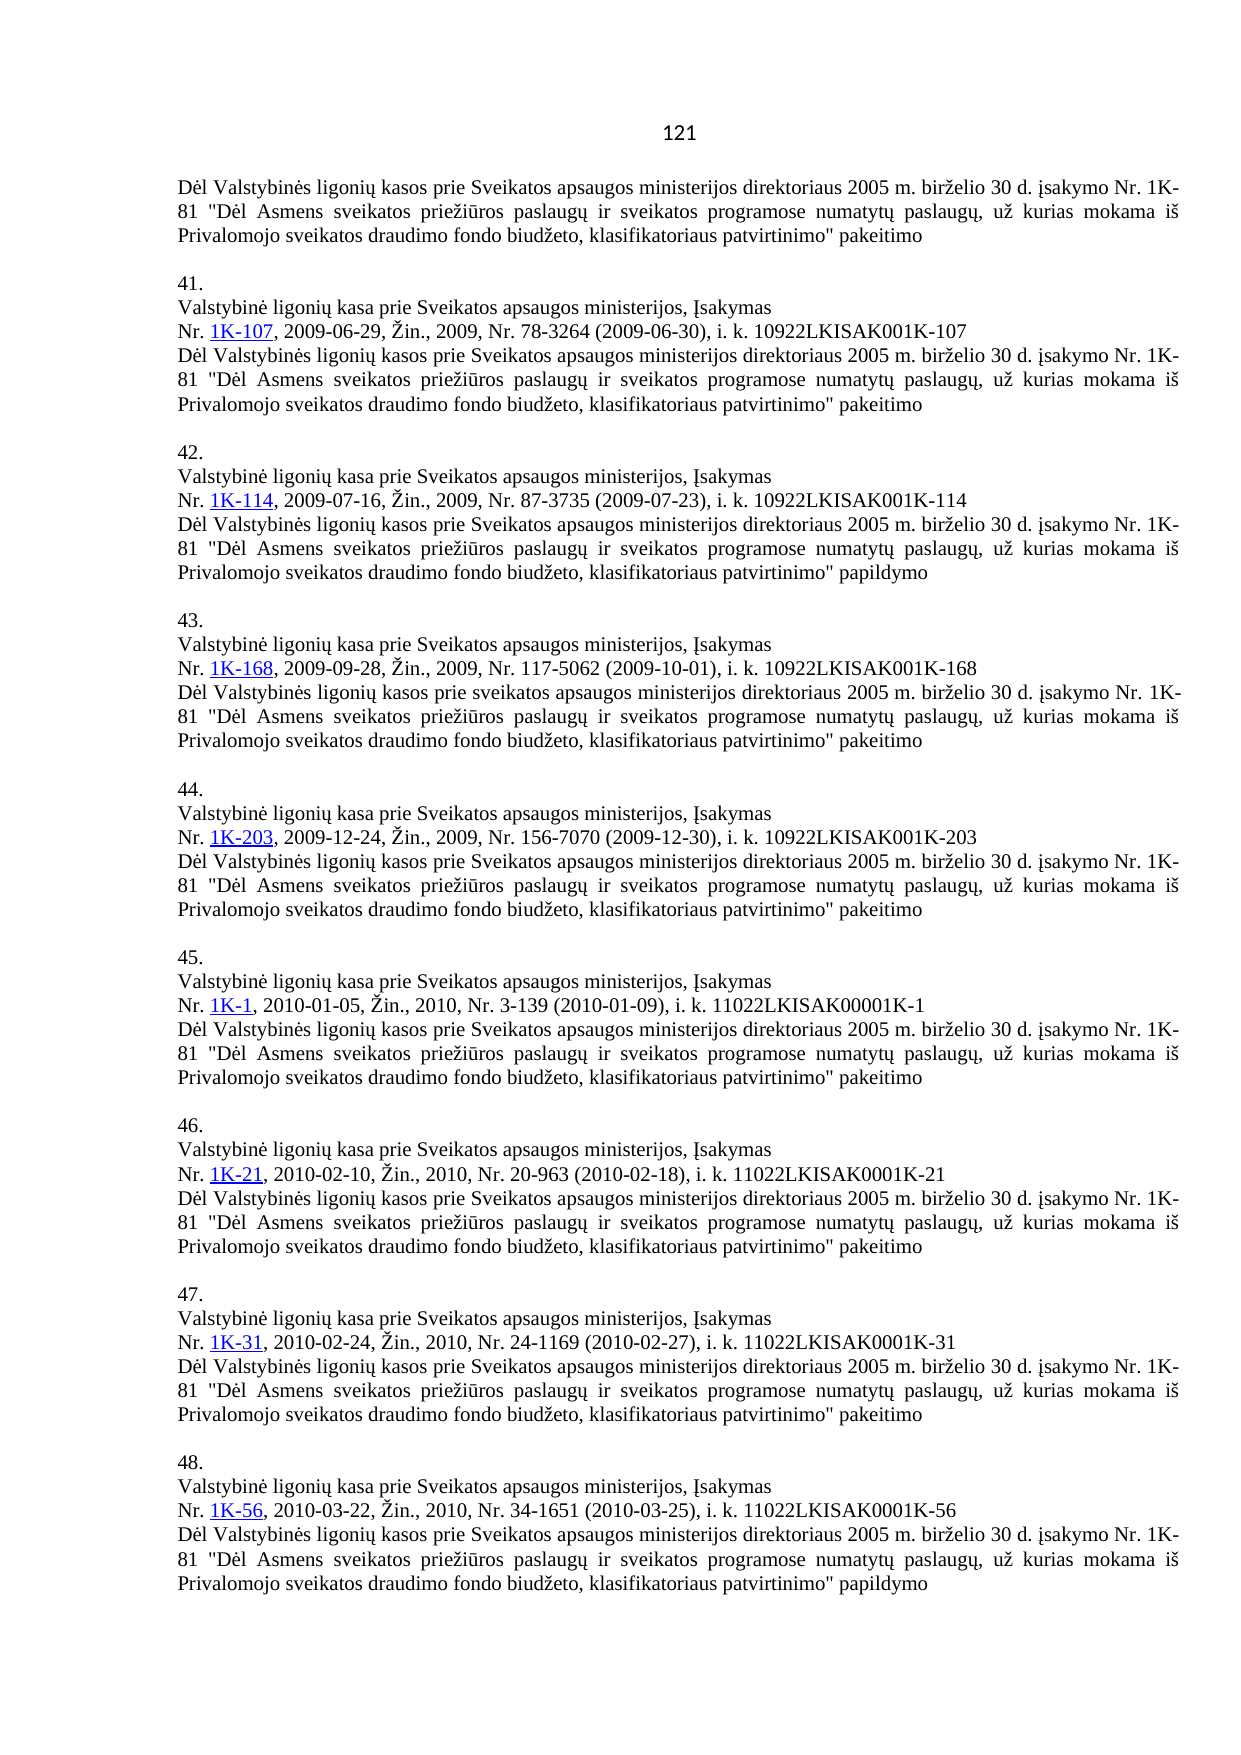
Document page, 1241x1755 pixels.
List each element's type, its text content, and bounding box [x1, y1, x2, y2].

text Nr. 1K-56, 2010-03-22, Žin., 2010, Nr. 34-1651 (2010-03-25), i. k. 11022LKISAK0001K-56 [177, 1498, 1181, 1522]
text Dėl Valstybinės ligonių kasos prie Sveikatos apsaugos ministerijos direktoriaus 2005 m. birželio 30 d. įsakymo Nr. 1K-81 "Dėl Asmens sveikatos priežiūros paslaugų ir sveikatos programose numatytų paslaugų, už kurias mokama iš Privalomojo sveikatos draudimo fondo biudžeto, klasifikatoriaus patvirtinimo" pakeitimo [177, 343, 1181, 416]
text Dėl Valstybinės ligonių kasos prie Sveikatos apsaugos ministerijos direktoriaus 2005 m. birželio 30 d. įsakymo Nr. 1K-81 "Dėl Asmens sveikatos priežiūros paslaugų ir sveikatos programose numatytų paslaugų, už kurias mokama iš Privalomojo sveikatos draudimo fondo biudžeto, klasifikatoriaus patvirtinimo" papildymo [177, 512, 1181, 584]
text Dėl Valstybinės ligonių kasos prie Sveikatos apsaugos ministerijos direktoriaus 2005 m. birželio 30 d. įsakymo Nr. 1K-81 "Dėl Asmens sveikatos priežiūros paslaugų ir sveikatos programose numatytų paslaugų, už kurias mokama iš Privalomojo sveikatos draudimo fondo biudžeto, klasifikatoriaus patvirtinimo" papildymo [177, 1522, 1181, 1594]
text Dėl Valstybinės ligonių kasos prie Sveikatos apsaugos ministerijos direktoriaus 2005 m. birželio 30 d. įsakymo Nr. 1K-81 "Dėl Asmens sveikatos priežiūros paslaugų ir sveikatos programose numatytų paslaugų, už kurias mokama iš Privalomojo sveikatos draudimo fondo biudžeto, klasifikatoriaus patvirtinimo" pakeitimo [177, 849, 1181, 921]
text Nr. 1K-114, 2009-07-16, Žin., 2009, Nr. 87-3735 (2009-07-23), i. k. 10922LKISAK001K-114 [177, 488, 1181, 512]
text Dėl Valstybinės ligonių kasos prie Sveikatos apsaugos ministerijos direktoriaus 2005 m. birželio 30 d. įsakymo Nr. 1K-81 "Dėl Asmens sveikatos priežiūros paslaugų ir sveikatos programose numatytų paslaugų, už kurias mokama iš Privalomojo sveikatos draudimo fondo biudžeto, klasifikatoriaus patvirtinimo" pakeitimo [177, 175, 1181, 247]
text 41. [177, 271, 1181, 295]
text Valstybinė ligonių kasa prie Sveikatos apsaugos ministerijos, Įsakymas [177, 1474, 1181, 1498]
text 43. [177, 608, 1181, 632]
text Nr. 1K-1, 2010-01-05, Žin., 2010, Nr. 3-139 (2010-01-09), i. k. 11022LKISAK00001K-1 [177, 993, 1181, 1017]
text Valstybinė ligonių kasa prie Sveikatos apsaugos ministerijos, Įsakymas [177, 1137, 1181, 1161]
text Dėl Valstybinės ligonių kasos prie Sveikatos apsaugos ministerijos direktoriaus 2005 m. birželio 30 d. įsakymo Nr. 1K-81 "Dėl Asmens sveikatos priežiūros paslaugų ir sveikatos programose numatytų paslaugų, už kurias mokama iš Privalomojo sveikatos draudimo fondo biudžeto, klasifikatoriaus patvirtinimo" pakeitimo [177, 1017, 1181, 1089]
text Valstybinė ligonių kasa prie Sveikatos apsaugos ministerijos, Įsakymas [177, 295, 1181, 319]
text 44. [177, 776, 1181, 801]
text Valstybinė ligonių kasa prie Sveikatos apsaugos ministerijos, Įsakymas [177, 969, 1181, 993]
text 46. [177, 1113, 1181, 1137]
text Nr. 1K-168, 2009-09-28, Žin., 2009, Nr. 117-5062 (2009-10-01), i. k. 10922LKISAK001K-168 [177, 656, 1181, 680]
text 47. [177, 1282, 1181, 1306]
text Dėl Valstybinės ligonių kasos prie Sveikatos apsaugos ministerijos direktoriaus 2005 m. birželio 30 d. įsakymo Nr. 1K-81 "Dėl Asmens sveikatos priežiūros paslaugų ir sveikatos programose numatytų paslaugų, už kurias mokama iš Privalomojo sveikatos draudimo fondo biudžeto, klasifikatoriaus patvirtinimo" pakeitimo [177, 1354, 1181, 1426]
text Dėl Valstybinės ligonių kasos prie sveikatos apsaugos ministerijos direktoriaus 2005 m. birželio 30 d. įsakymo Nr. 1K-81 "Dėl Asmens sveikatos priežiūros paslaugų ir sveikatos programose numatytų paslaugų, už kurias mokama iš Privalomojo sveikatos draudimo fondo biudžeto, klasifikatoriaus patvirtinimo" pakeitimo [177, 680, 1181, 752]
text Nr. 1K-31, 2010-02-24, Žin., 2010, Nr. 24-1169 (2010-02-27), i. k. 11022LKISAK0001K-31 [177, 1330, 1181, 1354]
text Valstybinė ligonių kasa prie Sveikatos apsaugos ministerijos, Įsakymas [177, 1306, 1181, 1330]
text 48. [177, 1450, 1181, 1474]
text Valstybinė ligonių kasa prie Sveikatos apsaugos ministerijos, Įsakymas [177, 801, 1181, 824]
text Nr. 1K-203, 2009-12-24, Žin., 2009, Nr. 156-7070 (2009-12-30), i. k. 10922LKISAK001K-203 [177, 824, 1181, 849]
text Nr. 1K-107, 2009-06-29, Žin., 2009, Nr. 78-3264 (2009-06-30), i. k. 10922LKISAK001K-107 [177, 319, 1181, 343]
text Nr. 1K-21, 2010-02-10, Žin., 2010, Nr. 20-963 (2010-02-18), i. k. 11022LKISAK0001K-21 [177, 1161, 1181, 1186]
text Dėl Valstybinės ligonių kasos prie Sveikatos apsaugos ministerijos direktoriaus 2005 m. birželio 30 d. įsakymo Nr. 1K-81 "Dėl Asmens sveikatos priežiūros paslaugų ir sveikatos programose numatytų paslaugų, už kurias mokama iš Privalomojo sveikatos draudimo fondo biudžeto, klasifikatoriaus patvirtinimo" pakeitimo [177, 1186, 1181, 1258]
text 42. [177, 439, 1181, 464]
text Valstybinė ligonių kasa prie Sveikatos apsaugos ministerijos, Įsakymas [177, 632, 1181, 656]
text 45. [177, 945, 1181, 969]
text Valstybinė ligonių kasa prie Sveikatos apsaugos ministerijos, Įsakymas [177, 464, 1181, 488]
